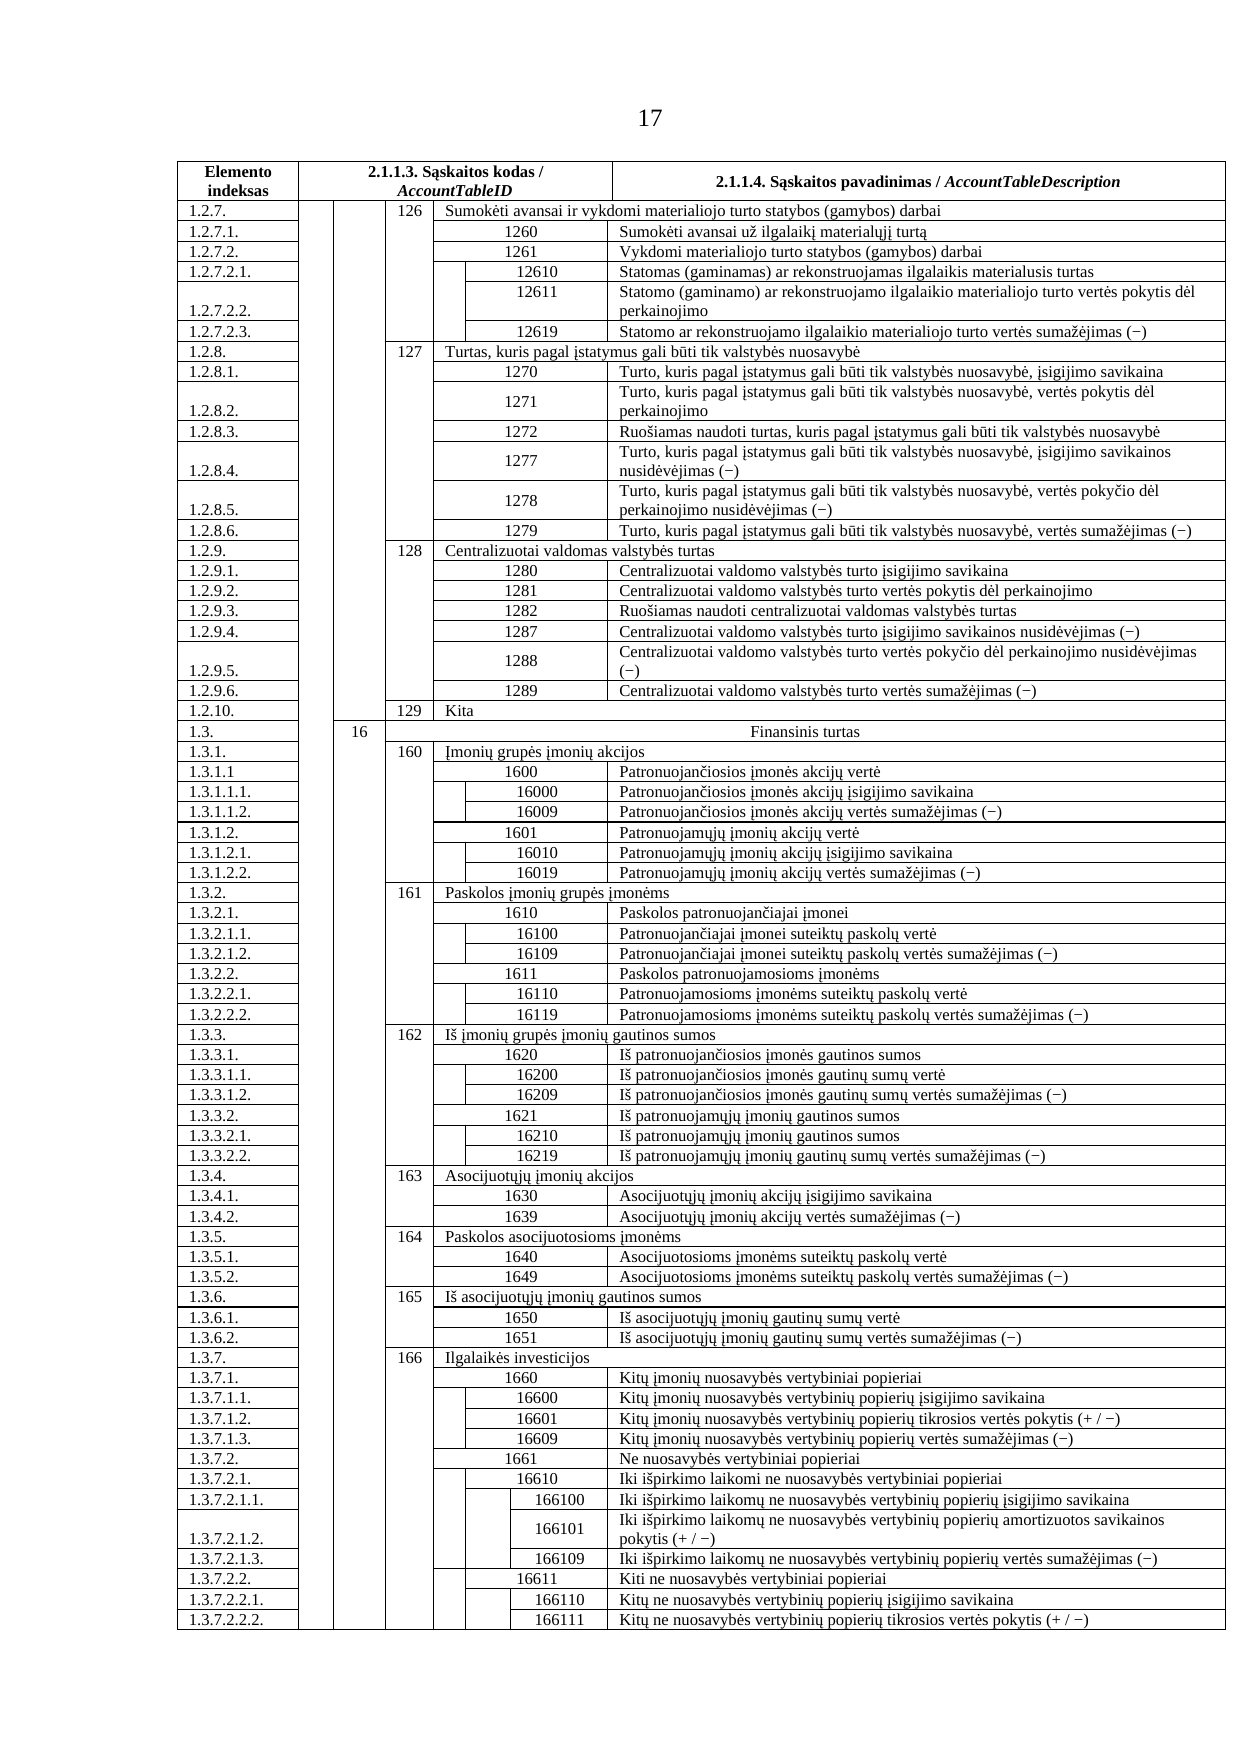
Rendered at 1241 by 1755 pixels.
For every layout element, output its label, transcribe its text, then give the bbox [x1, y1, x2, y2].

table_cell 1.3.1. [178, 742, 298, 761]
table_cell 1289 [434, 681, 607, 700]
table_cell 1651 [434, 1328, 607, 1347]
table_cell 1.3.7.2.1.2. [178, 1510, 298, 1548]
table_cell 127 [386, 342, 433, 539]
table_cell 1.3.1.2.2. [178, 863, 298, 882]
table_cell 1261 [434, 242, 607, 261]
table_cell Iš įmonių grupės įmonių gautinos sumos [434, 1025, 1225, 1044]
table_cell 1.3.4.2. [178, 1206, 298, 1226]
table_cell 166109 [511, 1549, 607, 1568]
table_cell Kitų ne nuosavybės vertybinių popierių įsigijimo savikaina [608, 1589, 1225, 1608]
table_cell Iš asocijuotųjų įmonių gautinų sumų vertės sumažėjimas (−) [608, 1328, 1225, 1347]
table_cell Centralizuotai valdomo valstybės turto įsigijimo savikainos nusidėvėjimas (−) [608, 621, 1225, 641]
table_cell 1611 [434, 964, 607, 983]
table_cell 1.3.1.1.1. [178, 782, 298, 801]
table_cell 1.3.4. [178, 1166, 298, 1185]
table_cell 1.3.5.1. [178, 1247, 298, 1266]
table_cell 1.3.2.2.1. [178, 984, 298, 1003]
table_cell Vykdomi materialiojo turto statybos (gamybos) darbai [608, 242, 1225, 261]
table_cell 16100 [466, 924, 607, 943]
table_cell 1277 [434, 442, 607, 480]
table_cell 16019 [466, 863, 607, 882]
table_cell Turto, kuris pagal įstatymus gali būti tik valstybės nuosavybė, vertės pokytis dėl perkainojimo [608, 382, 1225, 420]
table_cell Patronuojamųjų įmonių akcijų įsigijimo savikaina [608, 843, 1225, 862]
table_cell 166 [386, 1348, 433, 1629]
table_cell Finansinis turtas [386, 721, 1225, 741]
table_cell 1.3.3.1.2. [178, 1085, 298, 1104]
table_cell Centralizuotai valdomo valstybės turto vertės pokytis dėl perkainojimo [608, 581, 1225, 600]
table_cell [434, 1569, 465, 1629]
table_cell 1282 [434, 601, 607, 620]
table_cell 1260 [434, 221, 607, 241]
table_cell Asocijuotosioms įmonėms suteiktų paskolų vertės sumažėjimas (−) [608, 1267, 1225, 1286]
table_cell 161 [386, 883, 433, 1023]
table_cell 1.3.1.2.1. [178, 843, 298, 862]
table_cell 1.3.7.2.2.2. [178, 1610, 298, 1629]
table_cell Iki išpirkimo laikomų ne nuosavybės vertybinių popierių įsigijimo savikaina [608, 1489, 1225, 1508]
table_cell 1270 [434, 362, 607, 381]
table_cell 1.3. [178, 721, 298, 741]
table_cell 1.3.7. [178, 1348, 298, 1367]
table_cell 166110 [511, 1589, 607, 1608]
table_cell 12619 [466, 321, 607, 341]
table_cell 16119 [466, 1004, 607, 1023]
table_cell Kita [434, 701, 1225, 720]
table_cell 16210 [466, 1126, 607, 1145]
table_cell 1.2.8.2. [178, 382, 298, 420]
table_cell Asocijuotosioms įmonėms suteiktų paskolų vertė [608, 1247, 1225, 1266]
table_cell Patronuojančiosios įmonės akcijų vertė [608, 762, 1225, 781]
table_cell 166100 [511, 1489, 607, 1508]
table_cell [434, 1388, 465, 1448]
table_cell 1281 [434, 581, 607, 600]
table_cell 1271 [434, 382, 607, 420]
table_cell Turtas, kuris pagal įstatymus gali būti tik valstybės nuosavybė [434, 342, 1225, 361]
table_cell 16601 [466, 1409, 607, 1428]
table_cell [434, 1126, 465, 1165]
table_cell 1278 [434, 481, 607, 519]
table_cell 1.3.7.2.1.3. [178, 1549, 298, 1568]
table_cell 16109 [466, 944, 607, 963]
table_cell Iš patronuojamųjų įmonių gautinos sumos [608, 1126, 1225, 1145]
table_cell 1.3.7.1. [178, 1368, 298, 1387]
table_cell 1.3.7.2.2. [178, 1569, 298, 1588]
table_cell Patronuojančiosios įmonės akcijų vertės sumažėjimas (−) [608, 802, 1225, 821]
table_cell [466, 1589, 510, 1629]
table_cell [334, 201, 385, 720]
table_cell [299, 201, 333, 1629]
table_cell 16110 [466, 984, 607, 1003]
table_cell Paskolos patronuojančiajai įmonei [608, 903, 1225, 922]
table_cell Statomo ar rekonstruojamo ilgalaikio materialiojo turto vertės sumažėjimas (−) [608, 321, 1225, 341]
table_cell 1.3.3.2.2. [178, 1146, 298, 1165]
table_cell Iš patronuojančiosios įmonės gautinų sumų vertė [608, 1065, 1225, 1084]
table_cell Patronuojančiajai įmonei suteiktų paskolų vertės sumažėjimas (−) [608, 944, 1225, 963]
table_cell 1.3.7.1.2. [178, 1409, 298, 1428]
table_cell [466, 1489, 510, 1568]
table_header 2.1.1.3. Sąskaitos kodas / AccountTableID [299, 162, 612, 200]
table_cell 1.3.2.1.1. [178, 924, 298, 943]
table_cell 1.3.2.1. [178, 903, 298, 922]
table_cell 1.2.8.6. [178, 520, 298, 539]
table_cell 1.2.9.5. [178, 642, 298, 680]
table_cell 166111 [511, 1610, 607, 1629]
table_cell 163 [386, 1166, 433, 1226]
table_cell 16600 [466, 1388, 607, 1407]
table_cell 1.2.10. [178, 701, 298, 720]
table_cell Turto, kuris pagal įstatymus gali būti tik valstybės nuosavybė, vertės pokyčio dėl perkainojimo nusidėvėjimas (−) [608, 481, 1225, 519]
table_cell 16000 [466, 782, 607, 801]
table_cell 1.3.7.1.1. [178, 1388, 298, 1407]
table_cell 1.2.8.1. [178, 362, 298, 381]
table_header Elemento indeksas [178, 162, 298, 200]
table_cell Centralizuotai valdomo valstybės turto vertės pokyčio dėl perkainojimo nusidėvėjimas (−) [608, 642, 1225, 680]
table_cell 1.2.9.3. [178, 601, 298, 620]
table_cell 160 [386, 742, 433, 882]
table_cell 1.2.9. [178, 541, 298, 560]
table_cell 1.3.3. [178, 1025, 298, 1044]
table_cell Ilgalaikės investicijos [434, 1348, 1225, 1367]
table_cell 1.2.7.2.2. [178, 282, 298, 320]
table_cell Kitų įmonių nuosavybės vertybinių popierių tikrosios vertės pokytis (+ / −) [608, 1409, 1225, 1428]
table_cell 1.3.2.1.2. [178, 944, 298, 963]
table_cell Iki išpirkimo laikomų ne nuosavybės vertybinių popierių amortizuotos savikainos pokytis (+ / −) [608, 1510, 1225, 1548]
table_cell [434, 782, 465, 821]
table_cell 16609 [466, 1429, 607, 1448]
table_cell Kitų ne nuosavybės vertybinių popierių tikrosios vertės pokytis (+ / −) [608, 1610, 1225, 1629]
table_cell 1.3.1.1 [178, 762, 298, 781]
table_cell 162 [386, 1025, 433, 1165]
table_cell Kitų įmonių nuosavybės vertybiniai popieriai [608, 1368, 1225, 1387]
table_cell 1.3.4.1. [178, 1186, 298, 1205]
table_cell Patronuojamųjų įmonių akcijų vertė [608, 823, 1225, 842]
table_cell 16200 [466, 1065, 607, 1084]
table_cell Statomas (gaminamas) ar rekonstruojamas ilgalaikis materialusis turtas [608, 262, 1225, 281]
table_cell Patronuojamųjų įmonių akcijų vertės sumažėjimas (−) [608, 863, 1225, 882]
table_cell 1.2.8.4. [178, 442, 298, 480]
table_cell Patronuojamosioms įmonėms suteiktų paskolų vertės sumažėjimas (−) [608, 1004, 1225, 1023]
table_cell Sumokėti avansai ir vykdomi materialiojo turto statybos (gamybos) darbai [434, 201, 1225, 220]
table_cell 1.2.8.5. [178, 481, 298, 519]
table_cell 1279 [434, 520, 607, 539]
table_cell [434, 262, 465, 341]
table_cell 1.3.2.2. [178, 964, 298, 983]
table_cell 1.3.3.2.1. [178, 1126, 298, 1145]
table_cell Paskolos patronuojamosioms įmonėms [608, 964, 1225, 983]
table_cell 1.3.7.2. [178, 1449, 298, 1468]
table_cell 1.3.5.2. [178, 1267, 298, 1286]
table_cell 1.3.7.2.2.1. [178, 1589, 298, 1608]
table_cell Sumokėti avansai už ilgalaikį materialųjį turtą [608, 221, 1225, 241]
table_cell 1.3.3.2. [178, 1105, 298, 1124]
table_cell Centralizuotai valdomo valstybės turto įsigijimo savikaina [608, 561, 1225, 580]
table_cell Patronuojamosioms įmonėms suteiktų paskolų vertė [608, 984, 1225, 1003]
table_cell Asocijuotųjų įmonių akcijos [434, 1166, 1225, 1185]
table_cell 1.3.5. [178, 1227, 298, 1246]
table_cell Centralizuotai valdomas valstybės turtas [434, 541, 1225, 560]
table_cell 1610 [434, 903, 607, 922]
table_cell Paskolos asocijuotosioms įmonėms [434, 1227, 1225, 1246]
table_cell Kitų įmonių nuosavybės vertybinių popierių įsigijimo savikaina [608, 1388, 1225, 1407]
table_cell Ne nuosavybės vertybiniai popieriai [608, 1449, 1225, 1468]
table_cell 1.3.6. [178, 1287, 298, 1306]
table_cell 1.3.7.1.3. [178, 1429, 298, 1448]
table_cell 1660 [434, 1368, 607, 1387]
table_cell Ruošiamas naudoti turtas, kuris pagal įstatymus gali būti tik valstybės nuosavybė [608, 421, 1225, 441]
table_cell 1.3.1.2. [178, 823, 298, 842]
table_cell Iš patronuojamųjų įmonių gautinos sumos [608, 1105, 1225, 1124]
table_cell 128 [386, 541, 433, 700]
table_cell 166101 [511, 1510, 607, 1548]
table_cell 1.2.9.1. [178, 561, 298, 580]
table_cell 1.3.6.1. [178, 1308, 298, 1327]
table_cell Kiti ne nuosavybės vertybiniai popieriai [608, 1569, 1225, 1588]
table_cell 1287 [434, 621, 607, 641]
table_cell 1.2.7. [178, 201, 298, 220]
table_cell 1640 [434, 1247, 607, 1266]
table_cell 16009 [466, 802, 607, 821]
table_cell [434, 984, 465, 1023]
table_cell [434, 843, 465, 882]
table_cell 1288 [434, 642, 607, 680]
table_cell 1.2.8. [178, 342, 298, 361]
table_cell 1601 [434, 823, 607, 842]
table_cell 1.2.7.2.1. [178, 262, 298, 281]
table_cell 1650 [434, 1308, 607, 1327]
table_header 2.1.1.4. Sąskaitos pavadinimas / AccountTableDescription [613, 162, 1225, 200]
table_cell 12611 [466, 282, 607, 320]
table_cell Iš asocijuotųjų įmonių gautinų sumų vertė [608, 1308, 1225, 1327]
table_cell Patronuojančiajai įmonei suteiktų paskolų vertė [608, 924, 1225, 943]
table_cell Iki išpirkimo laikomų ne nuosavybės vertybinių popierių vertės sumažėjimas (−) [608, 1549, 1225, 1568]
table_cell Turto, kuris pagal įstatymus gali būti tik valstybės nuosavybė, įsigijimo savikaina [608, 362, 1225, 381]
table_cell Iš asocijuotųjų įmonių gautinos sumos [434, 1287, 1225, 1306]
table_cell Turto, kuris pagal įstatymus gali būti tik valstybės nuosavybė, įsigijimo savikainos nusidėvėjimas (−) [608, 442, 1225, 480]
table_cell 126 [386, 201, 433, 341]
table_cell 1.3.7.2.1. [178, 1469, 298, 1488]
table_cell Asocijuotųjų įmonių akcijų įsigijimo savikaina [608, 1186, 1225, 1205]
table_cell 1.3.7.2.1.1. [178, 1489, 298, 1508]
table_cell Statomo (gaminamo) ar rekonstruojamo ilgalaikio materialiojo turto vertės pokytis dėl perkainojimo [608, 282, 1225, 320]
table_cell 1661 [434, 1449, 607, 1468]
table_cell 16219 [466, 1146, 607, 1165]
table_cell 1.3.6.2. [178, 1328, 298, 1347]
table_cell 1.2.7.1. [178, 221, 298, 241]
table_cell 1649 [434, 1267, 607, 1286]
table_cell 1621 [434, 1105, 607, 1124]
table_cell Turto, kuris pagal įstatymus gali būti tik valstybės nuosavybė, vertės sumažėjimas (−) [608, 520, 1225, 539]
table_cell 1280 [434, 561, 607, 580]
table_cell 16 [334, 721, 385, 1629]
table_cell 1639 [434, 1206, 607, 1226]
table_cell Įmonių grupės įmonių akcijos [434, 742, 1225, 761]
table_cell Ruošiamas naudoti centralizuotai valdomas valstybės turtas [608, 601, 1225, 620]
table_cell 16611 [466, 1569, 607, 1588]
table_cell 16010 [466, 843, 607, 862]
table_cell 1.3.2. [178, 883, 298, 902]
table_cell [434, 1469, 465, 1568]
table_cell 16610 [466, 1469, 607, 1488]
table_cell 16209 [466, 1085, 607, 1104]
table_cell 1.2.9.6. [178, 681, 298, 700]
table_cell 1630 [434, 1186, 607, 1205]
table_cell 164 [386, 1227, 433, 1286]
table_cell 1.3.2.2.2. [178, 1004, 298, 1023]
table_cell 1272 [434, 421, 607, 441]
table_cell 1.2.7.2. [178, 242, 298, 261]
table_cell 1.3.1.1.2. [178, 802, 298, 821]
table_cell Paskolos įmonių grupės įmonėms [434, 883, 1225, 902]
table_cell 165 [386, 1287, 433, 1347]
table_cell 1.2.9.2. [178, 581, 298, 600]
table_cell Iki išpirkimo laikomi ne nuosavybės vertybiniai popieriai [608, 1469, 1225, 1488]
table_cell Iš patronuojančiosios įmonės gautinų sumų vertės sumažėjimas (−) [608, 1085, 1225, 1104]
table_cell Patronuojančiosios įmonės akcijų įsigijimo savikaina [608, 782, 1225, 801]
table_cell 1.2.7.2.3. [178, 321, 298, 341]
table_cell [434, 924, 465, 963]
table_cell 1620 [434, 1045, 607, 1064]
table_cell 1.2.8.3. [178, 421, 298, 441]
table_cell [434, 1065, 465, 1104]
table_cell 1600 [434, 762, 607, 781]
table_cell Iš patronuojančiosios įmonės gautinos sumos [608, 1045, 1225, 1064]
table_cell Asocijuotųjų įmonių akcijų vertės sumažėjimas (−) [608, 1206, 1225, 1226]
table_cell 1.3.3.1. [178, 1045, 298, 1064]
table_cell 12610 [466, 262, 607, 281]
table_cell Kitų įmonių nuosavybės vertybinių popierių vertės sumažėjimas (−) [608, 1429, 1225, 1448]
table_cell 129 [386, 701, 433, 720]
table_cell Iš patronuojamųjų įmonių gautinų sumų vertės sumažėjimas (−) [608, 1146, 1225, 1165]
table_cell Centralizuotai valdomo valstybės turto vertės sumažėjimas (−) [608, 681, 1225, 700]
table_cell 1.2.9.4. [178, 621, 298, 641]
table_cell 1.3.3.1.1. [178, 1065, 298, 1084]
